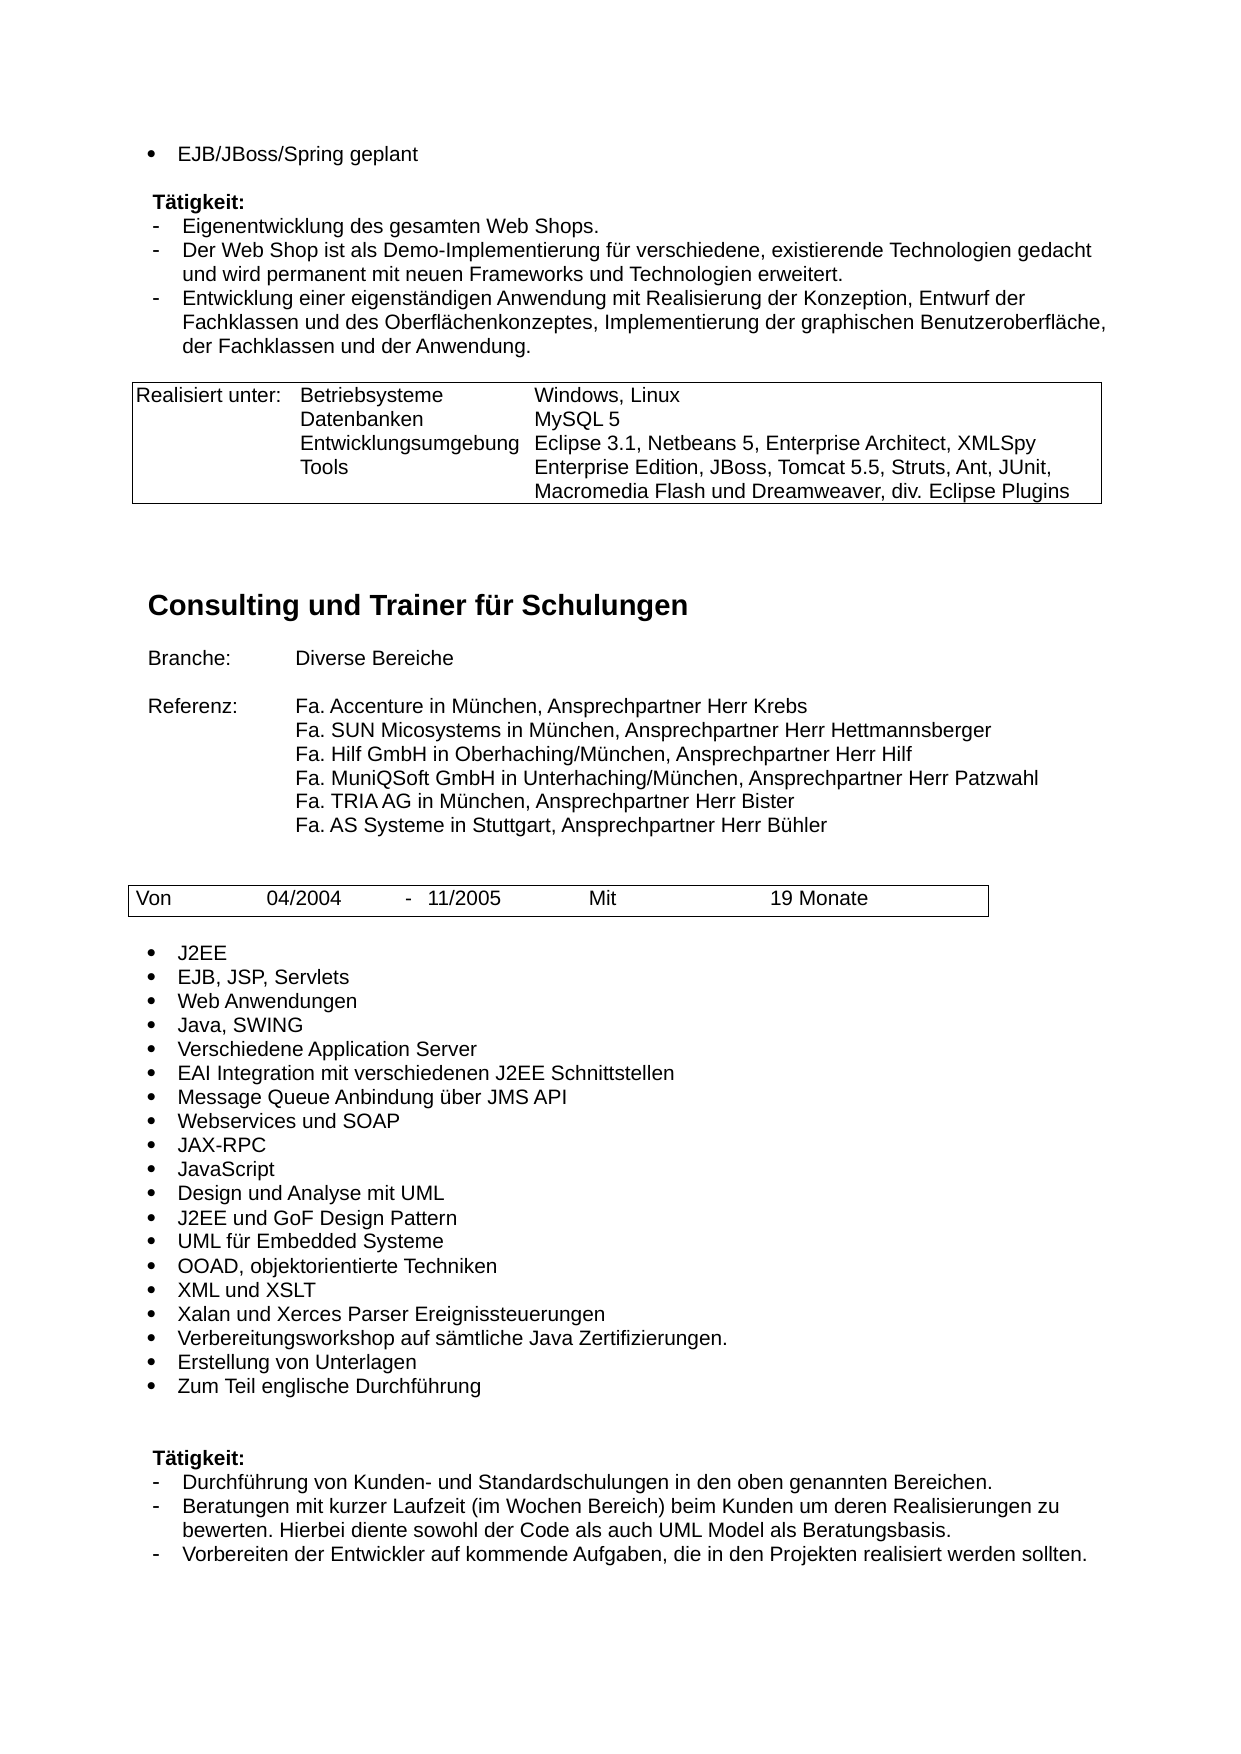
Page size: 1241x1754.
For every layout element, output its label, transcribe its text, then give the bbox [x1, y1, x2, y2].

text Branche: Diverse Bereiche [148, 646, 1110, 669]
list J2EE und GoF Design Pattern [148, 1205, 1110, 1229]
list XML und XSLT [148, 1277, 1110, 1302]
text Referenz: Fa. Accenture in München, Ansprechpartner Herr Krebs [148, 693, 1110, 717]
list J2EE [148, 941, 1110, 965]
table_header 11/2005 [420, 886, 581, 916]
text Fa. SUN Micosystems in München, Ansprechpartner Herr Hettmannsberger [221, 717, 1110, 741]
list Erstellung von Unterlagen [148, 1350, 1110, 1374]
list JAX-RPC [148, 1133, 1110, 1157]
list Verschiedene Application Server [148, 1037, 1110, 1061]
list Verbereitungsworkshop auf sämtliche Java Zertifizierungen. [148, 1326, 1110, 1350]
list Design und Analyse mit UML [148, 1181, 1110, 1205]
list Der Web Shop ist als Demo-Implementierung für verschiedene, existierende Technologien gedacht und wird permanent mit neuen Frameworks und Technologien erweitert. [152, 238, 1110, 286]
text Fa. AS Systeme in Stuttgart, Ansprechpartner Herr Bühler [221, 813, 1110, 837]
list OOAD, objektorientierte Techniken [148, 1253, 1110, 1277]
table_cell Eclipse 3.1, Netbeans 5, Enterprise Architect, XMLSpy Enterprise Edition, JBoss, Tomcat 5.5, Struts, Ant, JUnit, Macromedia Flash und Dreamweaver, div. Eclipse Plugins [531, 431, 1101, 503]
table_header Mit [581, 886, 762, 916]
table_header Windows, Linux MySQL 5 [531, 383, 1101, 431]
list JavaScript [148, 1157, 1110, 1181]
list EJB/JBoss/Spring geplant [148, 142, 1110, 166]
table_header 19 Monate [763, 886, 988, 916]
list EJB, JSP, Servlets [148, 965, 1110, 989]
table_cell [133, 431, 297, 503]
list Java, SWING [148, 1013, 1110, 1037]
list Webservices und SOAP [148, 1109, 1110, 1133]
table_header - [398, 886, 420, 916]
subtitle Consulting und Trainer für Schulungen [148, 588, 1110, 622]
table_header Von [129, 886, 259, 916]
table_header Realisiert unter: [133, 383, 297, 431]
table_header 04/2004 [259, 886, 398, 916]
list Web Anwendungen [148, 989, 1110, 1013]
table_header Betriebsysteme Datenbanken [297, 383, 531, 431]
text Fa. MuniQSoft GmbH in Unterhaching/München, Ansprechpartner Herr Patzwahl [221, 765, 1110, 789]
text Fa. TRIA AG in München, Ansprechpartner Herr Bister [221, 789, 1110, 813]
list Entwicklung einer eigenständigen Anwendung mit Realisierung der Konzeption, Entwurf der Fachklassen und des Oberflächenkonzeptes, Implementierung der graphischen Benutzeroberfläche, der Fachklassen und der Anwendung. [152, 286, 1110, 358]
text Tätigkeit: [152, 1446, 1110, 1470]
list UML für Embedded Systeme [148, 1229, 1110, 1253]
table_cell Entwicklungsumgebung Tools [297, 431, 531, 503]
text Fa. Hilf GmbH in Oberhaching/München, Ansprechpartner Herr Hilf [221, 741, 1110, 765]
list Eigenentwicklung des gesamten Web Shops. [152, 214, 1110, 238]
list Xalan und Xerces Parser Ereignissteuerungen [148, 1302, 1110, 1326]
list Beratungen mit kurzer Laufzeit (im Wochen Bereich) beim Kunden um deren Realisierungen zu bewerten. Hierbei diente sowohl der Code als auch UML Model als Beratungsbasis. [152, 1494, 1110, 1542]
list EAI Integration mit verschiedenen J2EE Schnittstellen [148, 1061, 1110, 1085]
list Durchführung von Kunden- und Standardschulungen in den oben genannten Bereichen. [152, 1470, 1110, 1494]
list Zum Teil englische Durchführung [148, 1374, 1110, 1398]
list Vorbereiten der Entwickler auf kommende Aufgaben, die in den Projekten realisiert werden sollten. [152, 1542, 1110, 1566]
text Tätigkeit: [152, 190, 1110, 214]
list Message Queue Anbindung über JMS API [148, 1085, 1110, 1109]
